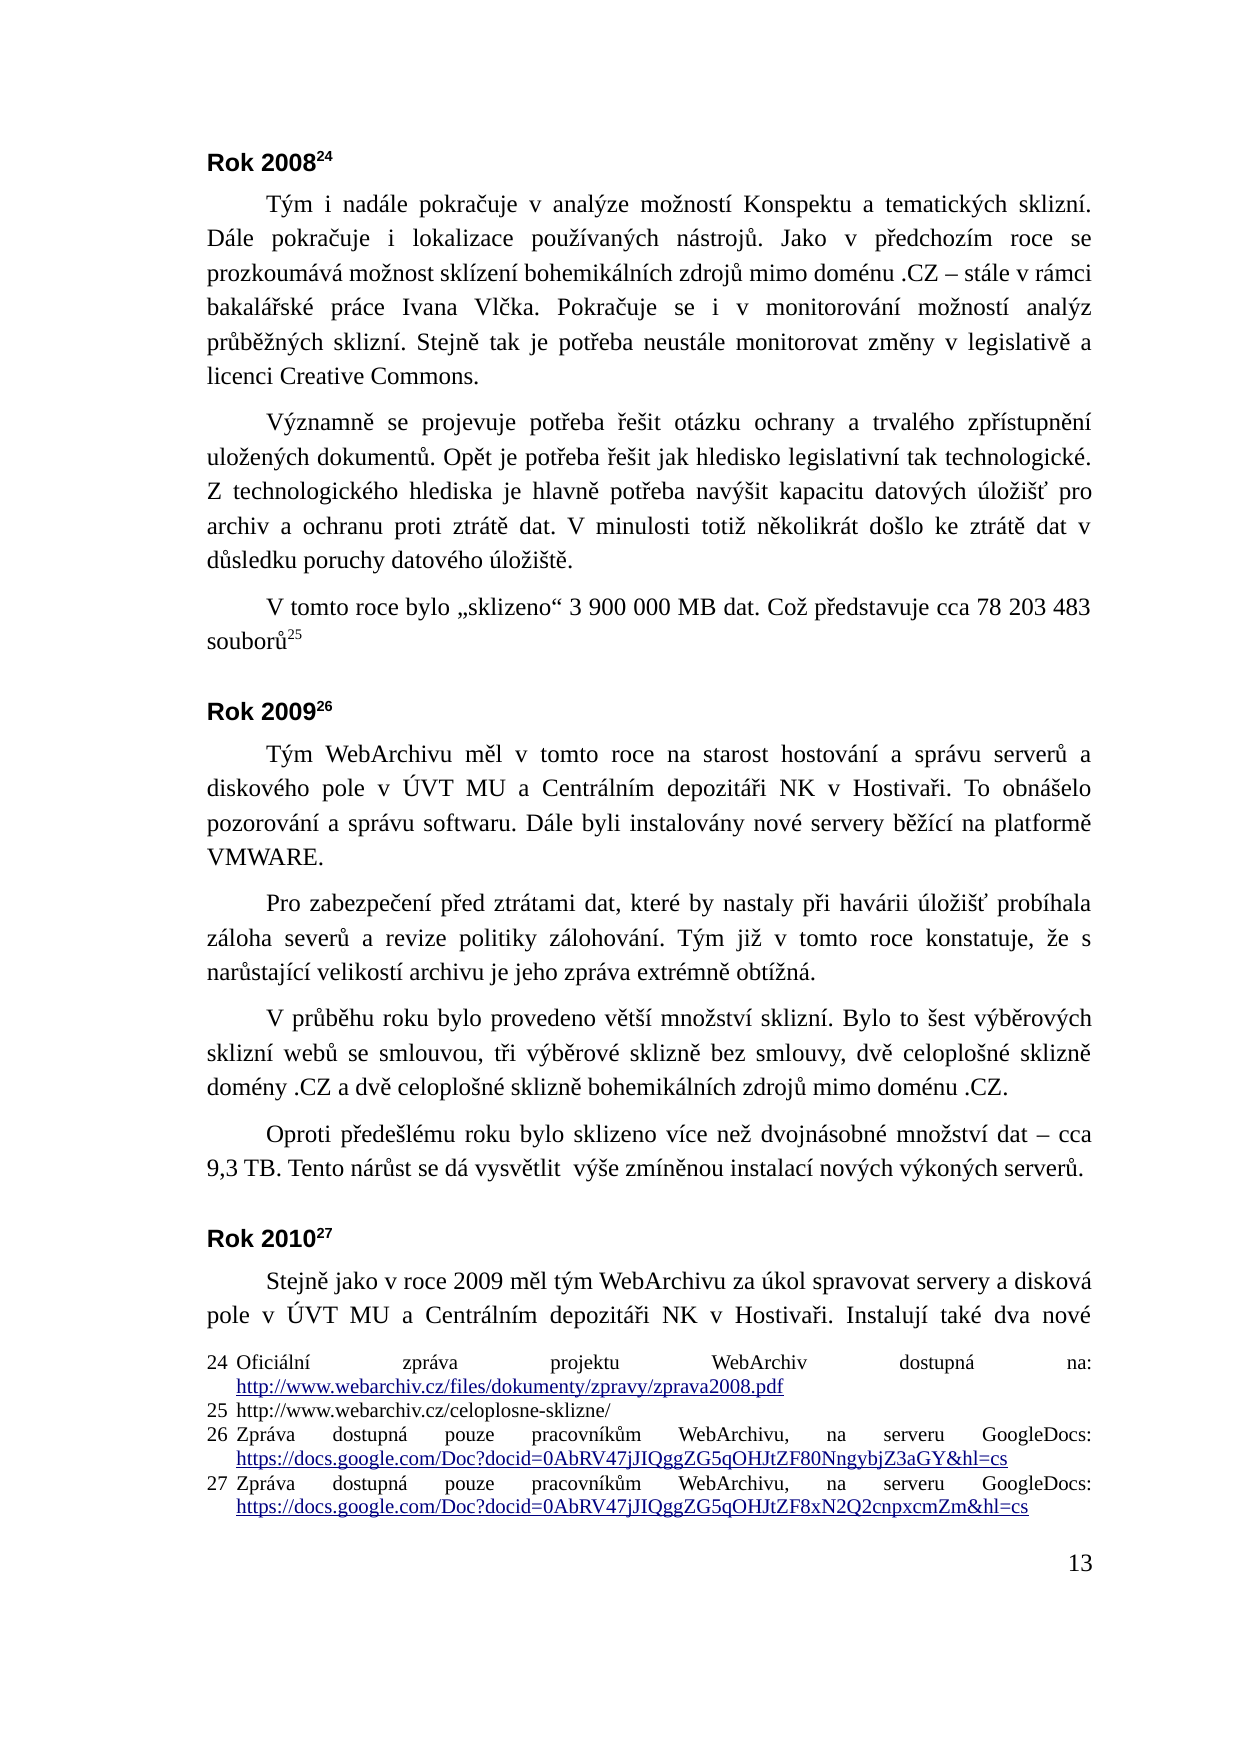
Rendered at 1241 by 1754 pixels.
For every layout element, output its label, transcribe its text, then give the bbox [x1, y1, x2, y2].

subtitle Rok 2008 [207, 148, 1093, 176]
text Stejně jako v roce 2009 měl tým WebArchivu za úkol spravovat servery a disková pole v ÚVT MU a Centrálním depozitáři NK v Hostivaři. Instalují také dva nové [207, 1266, 1093, 1329]
text Oficiální zpráva projektu WebArchiv dostupná na: http://www.webarchiv.cz/files/dokumenty/zpravy/zprava2008.pdf [207, 1350, 1093, 1398]
text V průběhu roku bylo provedeno větší množství sklizní. Bylo to šest výběrových sklizní webů se smlouvou, tři výběrové sklizně bez smlouvy, dvě celoplošné sklizně domény .CZ a dvě celoplošné sklizně bohemikálních zdrojů mimo doménu .CZ. [207, 1003, 1093, 1101]
text http://www.webarchiv.cz/celoplosne-sklizne/ [207, 1398, 1093, 1422]
text Tým i nadále pokračuje v analýze možností Konspektu a tematických sklizní. Dále pokračuje i lokalizace používaných nástrojů. Jako v předchozím roce se prozkoumává možnost sklízení bohemikálních zdrojů mimo doménu .CZ – stále v rámci bakalářské práce Ivana Vlčka. Pokračuje se i v monitorování možností analýz průběžných sklizní. Stejně tak je potřeba neustále monitorovat změny v legislativě a licenci Creative Commons. [207, 189, 1093, 390]
text Oproti předešlému roku bylo sklizeno více než dvojnásobné množství dat – cca 9,3 TB. Tento nárůst se dá vysvětlit výše zmíněnou instalací nových výkoných serverů. [207, 1119, 1093, 1182]
text V tomto roce bylo „sklizeno“ 3 900 000 MB dat. Což představuje cca 78 203 483 souborů [207, 592, 1093, 655]
text Tým WebArchivu měl v tomto roce na starost hostování a správu serverů a diskového pole v ÚVT MU a Centrálním depozitáři NK v Hostivaři. To obnášelo pozorování a správu softwaru. Dále byli instalovány nové servery běžící na platformě VMWARE. [207, 739, 1093, 871]
subtitle Rok 2009 [207, 697, 1093, 726]
subtitle Rok 2010 [207, 1224, 1093, 1253]
text Významně se projevuje potřeba řešit otázku ochrany a trvalého zpřístupnění uložených dokumentů. Opět je potřeba řešit jak hledisko legislativní tak technologické. Z technologického hlediska je hlavně potřeba navýšit kapacitu datových úložišť pro archiv a ochranu proti ztrátě dat. V minulosti totiž několikrát došlo ke ztrátě dat v důsledku poruchy datového úložiště. [207, 407, 1093, 574]
text Zpráva dostupná pouze pracovníkům WebArchivu, na serveru GoogleDocs: https://docs.google.com/Doc?docid=0AbRV47jJIQggZG5qOHJtZF8xN2Q2cnpxcmZm&hl=cs [207, 1470, 1093, 1518]
text Pro zabezpečení před ztrátami dat, které by nastaly při havárii úložišť probíhala záloha severů a revize politiky zálohování. Tým již v tomto roce konstatuje, že s narůstající velikostí archivu je jeho zpráva extrémně obtížná. [207, 888, 1093, 986]
text Zpráva dostupná pouze pracovníkům WebArchivu, na serveru GoogleDocs: https://docs.google.com/Doc?docid=0AbRV47jJIQggZG5qOHJtZF80NngybjZ3aGY&hl=cs [207, 1422, 1093, 1470]
